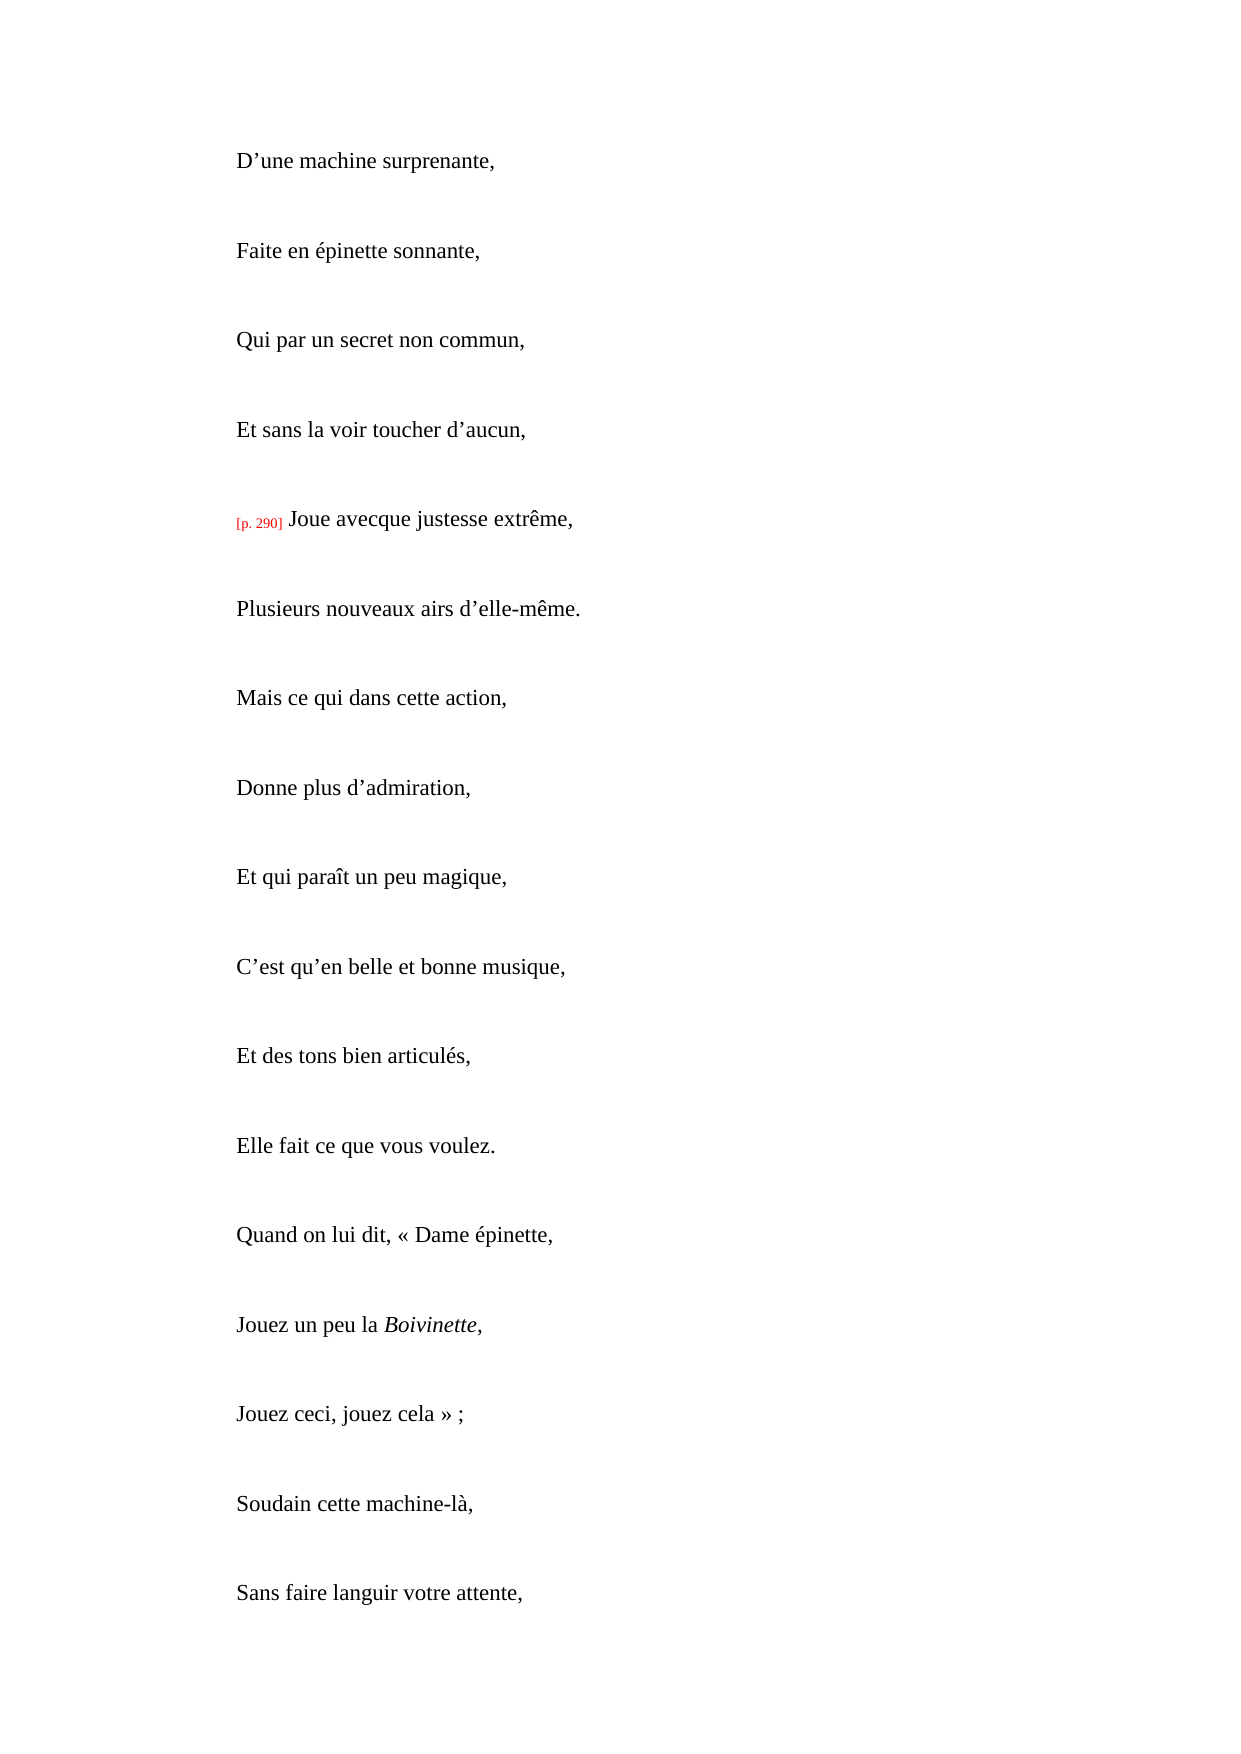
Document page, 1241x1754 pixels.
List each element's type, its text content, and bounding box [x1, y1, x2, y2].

text Mais ce qui dans cette action, [236, 684, 1093, 711]
text Donne plus d’admiration, [236, 774, 1093, 800]
text Soudain cette machine-là, [236, 1490, 1093, 1516]
text [p. 290] Joue avecque justesse extrême, [236, 506, 1093, 532]
text D’une machine surprenante, [236, 148, 1093, 174]
text Sans faire languir votre attente, [236, 1579, 1093, 1606]
text C’est qu’en belle et bonne musique, [236, 953, 1093, 979]
text Et sans la voir toucher d’aucun, [236, 416, 1093, 442]
text Et des tons bien articulés, [236, 1042, 1093, 1069]
text Quand on lui dit, « Dame épinette, [236, 1221, 1093, 1248]
text Qui par un secret non commun, [236, 327, 1093, 353]
text Plusieurs nouveaux airs d’elle-même. [236, 595, 1093, 621]
text Elle fait ce que vous voulez. [236, 1132, 1093, 1158]
text Et qui paraît un peu magique, [236, 863, 1093, 890]
text Jouez ceci, jouez cela » ; [236, 1400, 1093, 1427]
text Jouez un peu la Boivinette, [236, 1311, 1093, 1337]
text Faite en épinette sonnante, [236, 237, 1093, 263]
